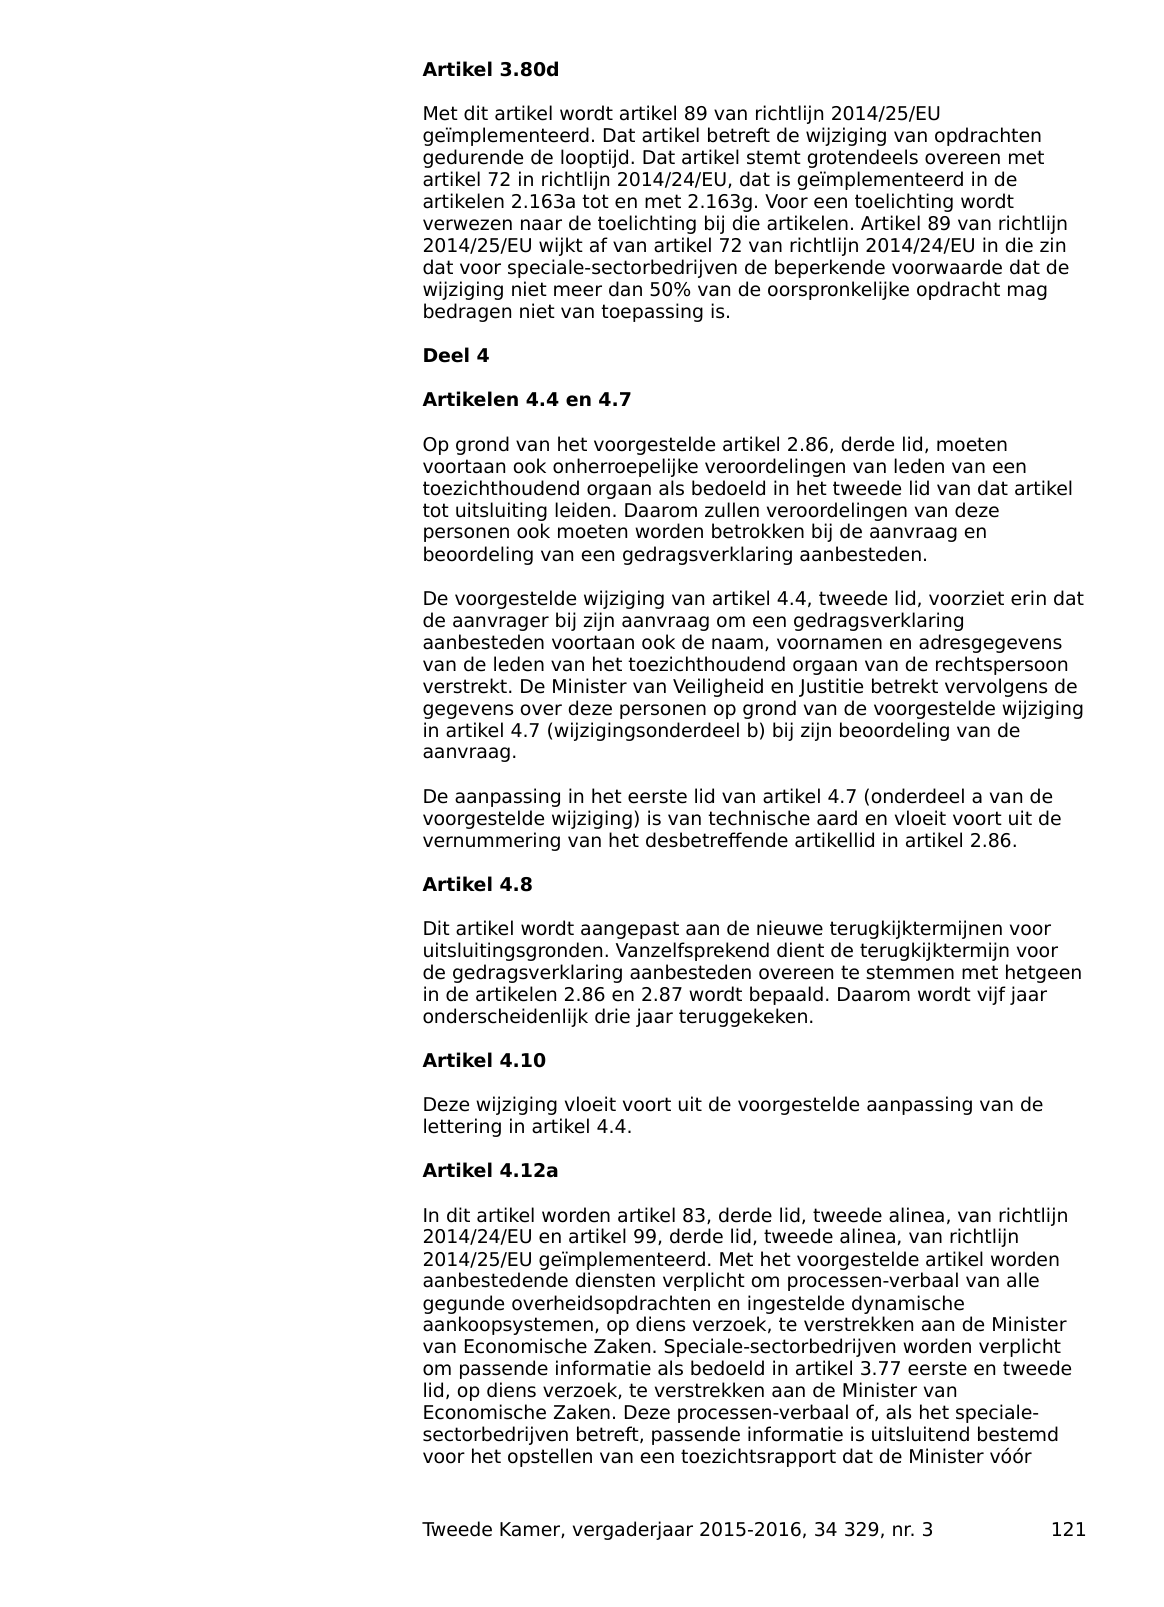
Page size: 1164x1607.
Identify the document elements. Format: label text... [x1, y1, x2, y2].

subtitle Deel 4 [422, 345, 1087, 367]
subtitle Artikel 3.80d [422, 59, 1087, 81]
text De aanpassing in het eerste lid van artikel 4.7 (onderdeel a van de voorgestelde wijziging) is van technische aard en vloeit voort uit de vernummering van het desbetreffende artikellid in artikel 2.86. [422, 786, 1087, 852]
text Op grond van het voorgestelde artikel 2.86, derde lid, moeten voortaan ook onherroepelijke veroordelingen van leden van een toezichthoudend orgaan als bedoeld in het tweede lid van dat artikel tot uitsluiting leiden. Daarom zullen veroordelingen van deze personen ook moeten worden betrokken bij de aanvraag en beoordeling van een gedragsverklaring aanbesteden. [422, 433, 1087, 565]
subtitle Artikel 4.8 [422, 874, 1087, 896]
text Met dit artikel wordt artikel 89 van richtlijn 2014/25/EU geïmplementeerd. Dat artikel betreft de wijziging van opdrachten gedurende de looptijd. Dat artikel stemt grotendeels overeen met artikel 72 in richtlijn 2014/24/EU, dat is geïmplementeerd in de artikelen 2.163a tot en met 2.163g. Voor een toelichting wordt verwezen naar de toelichting bij die artikelen. Artikel 89 van richtlijn 2014/25/EU wijkt af van artikel 72 van richtlijn 2014/24/EU in die zin dat voor speciale-sectorbedrijven de beperkende voorwaarde dat de wijziging niet meer dan 50% van de oorspronkelijke opdracht mag bedragen niet van toepassing is. [422, 103, 1087, 323]
text In dit artikel worden artikel 83, derde lid, tweede alinea, van richtlijn 2014/24/EU en artikel 99, derde lid, tweede alinea, van richtlijn 2014/25/EU geïmplementeerd. Met het voorgestelde artikel worden aanbestedende diensten verplicht om processen-verbaal van alle gegunde overheidsopdrachten en ingestelde dynamische aankoopsystemen, op diens verzoek, te verstrekken aan de Minister van Economische Zaken. Speciale-sectorbedrijven worden verplicht om passende informatie als bedoeld in artikel 3.77 eerste en tweede lid, op diens verzoek, te verstrekken aan de Minister van Economische Zaken. Deze processen-verbaal of, als het speciale-sectorbedrijven betreft, passende informatie is uitsluitend bestemd voor het opstellen van een toezichtsrapport dat de Minister vóór [422, 1204, 1087, 1468]
subtitle Artikel 4.10 [422, 1050, 1087, 1072]
text De voorgestelde wijziging van artikel 4.4, tweede lid, voorziet erin dat de aanvrager bij zijn aanvraag om een gedragsverklaring aanbesteden voortaan ook de naam, voornamen en adresgegevens van de leden van het toezichthoudend orgaan van de rechtspersoon verstrekt. De Minister van Veiligheid en Justitie betrekt vervolgens de gegevens over deze personen op grond van de voorgestelde wijziging in artikel 4.7 (wijzigingsonderdeel b) bij zijn beoordeling van de aanvraag. [422, 588, 1087, 763]
text Dit artikel wordt aangepast aan de nieuwe terugkijktermijnen voor uitsluitingsgronden. Vanzelfsprekend dient de terugkijktermijn voor de gedragsverklaring aanbesteden overeen te stemmen met hetgeen in de artikelen 2.86 en 2.87 wordt bepaald. Daarom wordt vijf jaar onderscheidenlijk drie jaar teruggekeken. [422, 918, 1087, 1028]
text Deze wijziging vloeit voort uit de voorgestelde aanpassing van de lettering in artikel 4.4. [422, 1094, 1087, 1138]
subtitle Artikel 4.12a [422, 1160, 1087, 1182]
subtitle Artikelen 4.4 en 4.7 [422, 389, 1087, 411]
